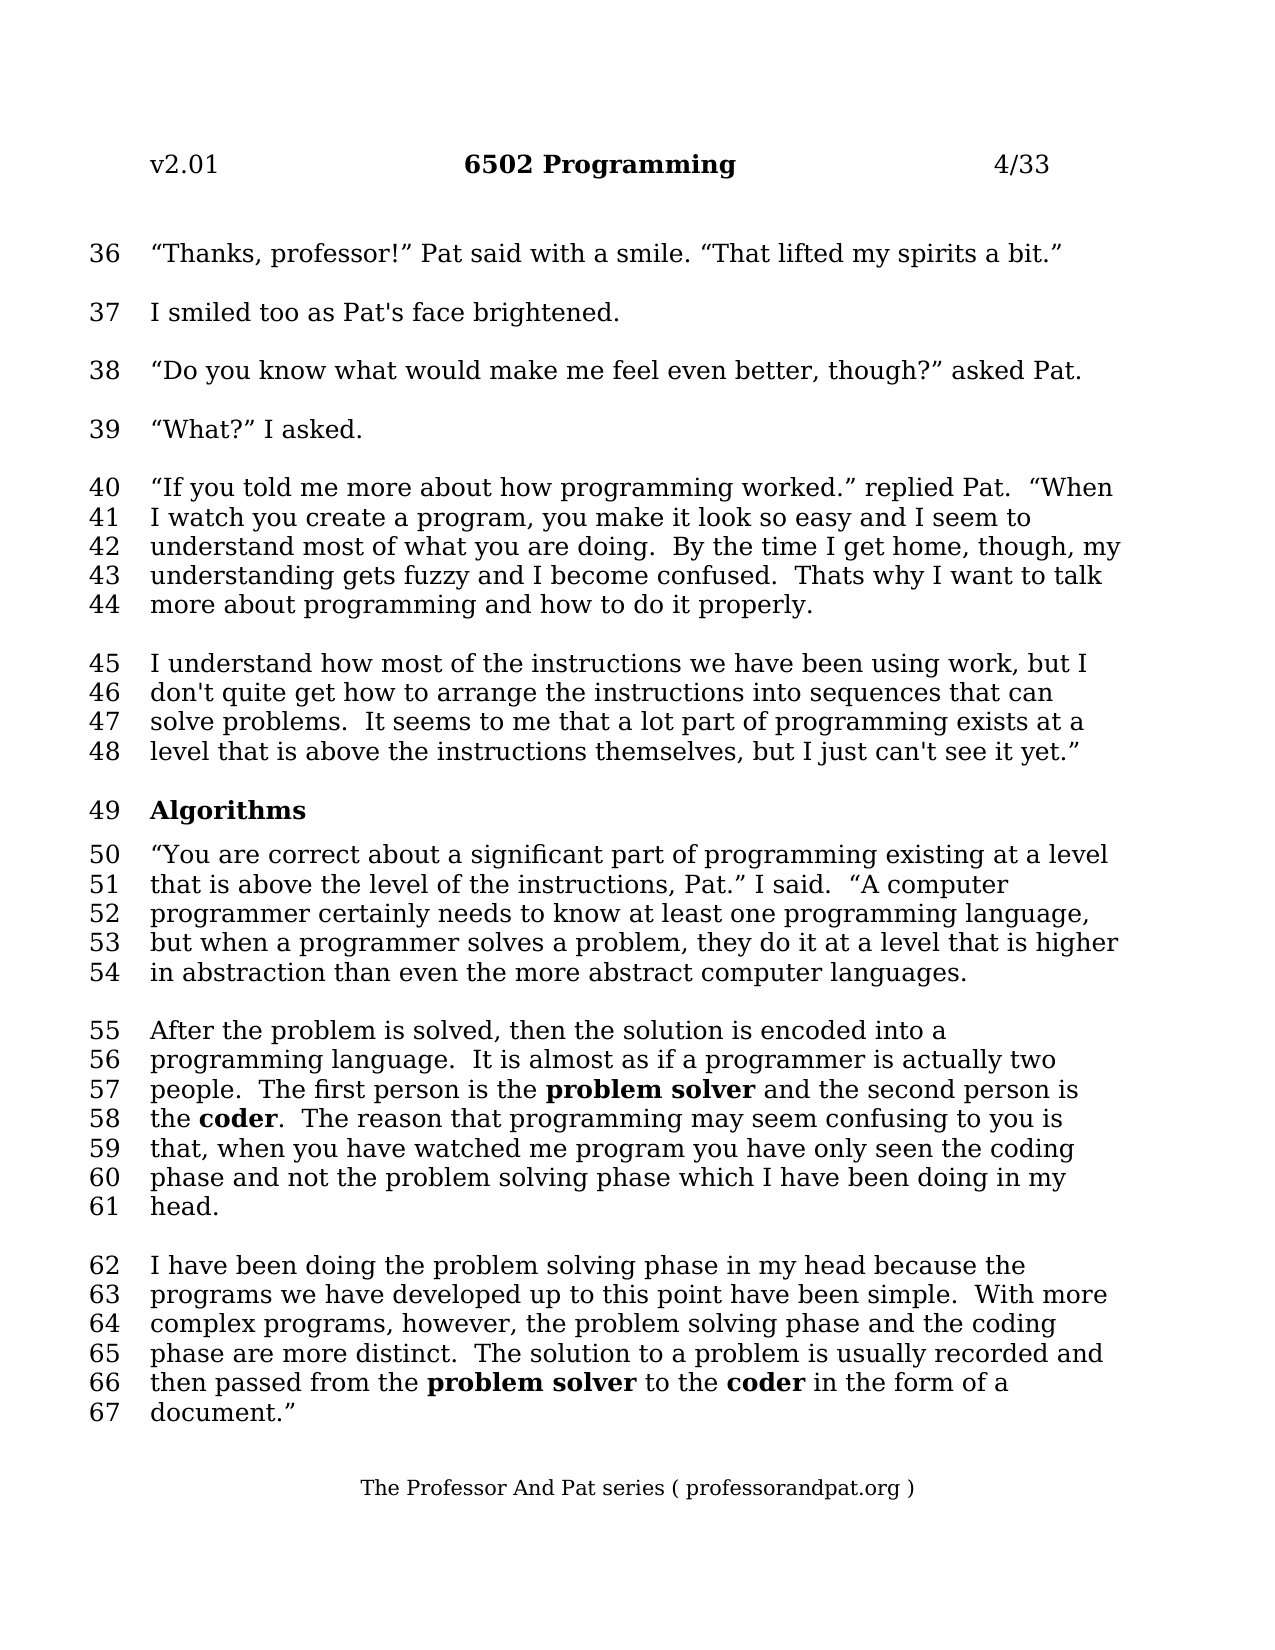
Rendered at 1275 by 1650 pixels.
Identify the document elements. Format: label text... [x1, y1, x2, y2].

text “Do you know what would make me feel even better, though?” asked Pat. [150, 356, 1125, 386]
text I smiled too as Pat's face brightened. [150, 298, 1125, 327]
text I have been doing the problem solving phase in my head because the programs we have developed up to this point have been simple. With more complex programs, however, the problem solving phase and the coding phase are more distinct. The solution to a problem is usually recorded and then passed from the problem solver to the coder in the form of a document.” [150, 1251, 1125, 1427]
text “If you told me more about how programming worked.” replied Pat. “When I watch you create a program, you make it look so easy and I seem to understand most of what you are doing. By the time I get home, though, my understanding gets fuzzy and I become confused. Thats why I want to talk more about programming and how to do it properly. [150, 473, 1125, 620]
text “You are correct about a significant part of programming existing at a level that is above the level of the instructions, Pat.” I said. “A computer programmer certainly needs to know at least one programming language, but when a programmer solves a problem, they do it at a level that is higher in abstraction than even the more abstract computer languages. [150, 841, 1125, 987]
text “Thanks, professor!” Pat said with a smile. “That lifted my spirits a bit.” [150, 239, 1125, 268]
text “What?” I asked. [150, 415, 1125, 444]
subtitle Algorithms [150, 796, 1125, 826]
text I understand how most of the instructions we have been using work, but I don't quite get how to arrange the instructions into sequences that can solve problems. It seems to me that a lot part of programming exists at a level that is above the instructions themselves, but I just can't see it yet.” [150, 649, 1125, 766]
text After the problem is solved, then the solution is encoded into a programming language. It is almost as if a programmer is actually two people. The first person is the problem solver and the second person is the coder. The reason that programming may seem confusing to you is that, when you have watched me program you have only seen the coding phase and not the problem solving phase which I have been doing in my head. [150, 1016, 1125, 1222]
